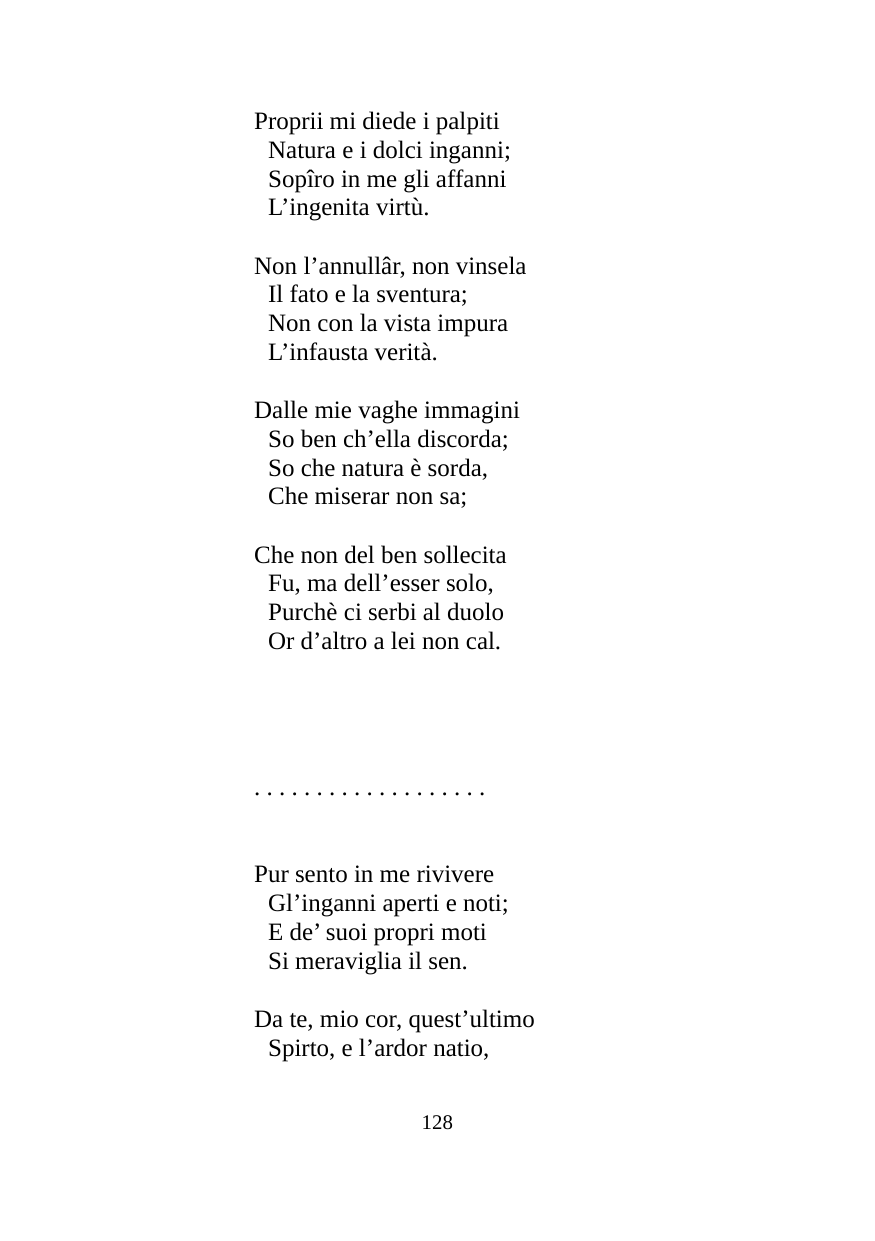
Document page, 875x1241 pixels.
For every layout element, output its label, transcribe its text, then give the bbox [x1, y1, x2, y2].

text Gl’inganni aperti e noti; E de’ suoi propri moti Si meraviglia il sen. [268, 888, 768, 974]
text Fu, ma dell’esser solo, Purchè ci serbi al duolo Or d’altro a lei non cal. [268, 568, 768, 655]
text Non l’annullâr, non vinsela [254, 251, 768, 279]
text Pur sento in me rivivere [254, 859, 768, 888]
text Che non del ben sollecita [254, 540, 768, 568]
text Natura e i dolci inganni; Sopîro in me gli affanni L’ingenita virtù. [268, 135, 768, 221]
text Dalle mie vaghe immagini [254, 395, 768, 424]
text Spirto, e l’ardor natio, [268, 1033, 768, 1062]
text . . . . . . . . . . . . . . . . . . . [254, 772, 768, 801]
text Proprii mi diede i palpiti [254, 106, 768, 135]
text Da te, mio cor, quest’ultimo [254, 1004, 768, 1033]
text So ben ch’ella discorda; So che natura è sorda, Che miserar non sa; [268, 424, 768, 510]
text Il fato e la sventura; Non con la vista impura L’infausta verità. [268, 279, 768, 366]
